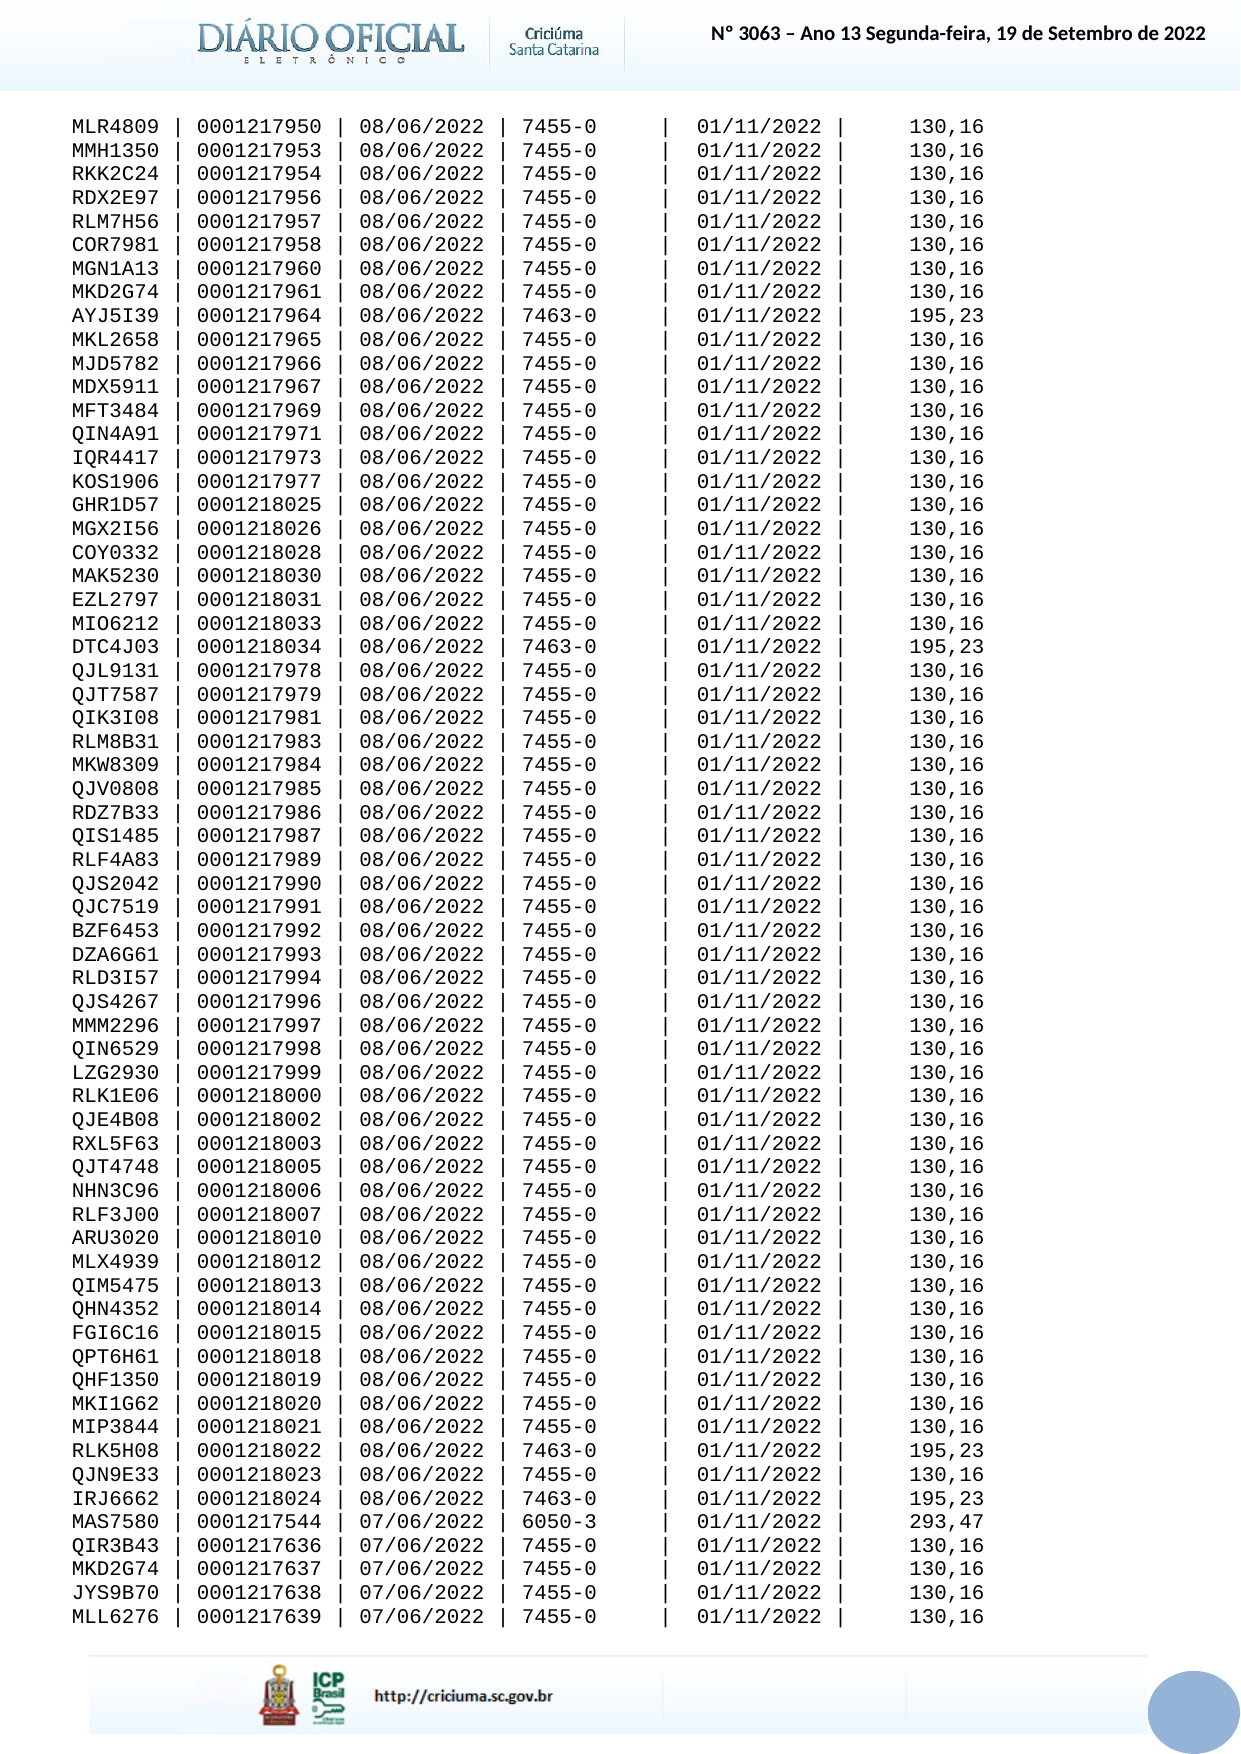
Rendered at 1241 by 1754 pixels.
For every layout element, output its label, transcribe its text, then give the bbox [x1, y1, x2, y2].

text MMH1350 | 0001217953 | 08/06/2022 | 7455-0 | 01/11/2022 | 130,16 [59, 140, 1167, 163]
text MAS7580 | 0001217544 | 07/06/2022 | 6050-3 | 01/11/2022 | 293,47 [59, 1511, 1167, 1535]
text MGX2I56 | 0001218026 | 08/06/2022 | 7455-0 | 01/11/2022 | 130,16 [59, 518, 1167, 542]
text MDX5911 | 0001217967 | 08/06/2022 | 7455-0 | 01/11/2022 | 130,16 [59, 376, 1167, 400]
text QJC7519 | 0001217991 | 08/06/2022 | 7455-0 | 01/11/2022 | 130,16 [59, 896, 1167, 920]
text RLK1E06 | 0001218000 | 08/06/2022 | 7455-0 | 01/11/2022 | 130,16 [59, 1086, 1167, 1109]
text MGN1A13 | 0001217960 | 08/06/2022 | 7455-0 | 01/11/2022 | 130,16 [59, 258, 1167, 282]
text DTC4J03 | 0001218034 | 08/06/2022 | 7463-0 | 01/11/2022 | 195,23 [59, 636, 1167, 660]
text RXL5F63 | 0001218003 | 08/06/2022 | 7455-0 | 01/11/2022 | 130,16 [59, 1133, 1167, 1156]
text IQR4417 | 0001217973 | 08/06/2022 | 7455-0 | 01/11/2022 | 130,16 [59, 447, 1167, 471]
text MFT3484 | 0001217969 | 08/06/2022 | 7455-0 | 01/11/2022 | 130,16 [59, 400, 1167, 423]
text RDZ7B33 | 0001217986 | 08/06/2022 | 7455-0 | 01/11/2022 | 130,16 [59, 802, 1167, 825]
text IRJ6662 | 0001218024 | 08/06/2022 | 7463-0 | 01/11/2022 | 195,23 [59, 1487, 1167, 1511]
text RDX2E97 | 0001217956 | 08/06/2022 | 7455-0 | 01/11/2022 | 130,16 [59, 187, 1167, 211]
text GHR1D57 | 0001218025 | 08/06/2022 | 7455-0 | 01/11/2022 | 130,16 [59, 494, 1167, 518]
text COR7981 | 0001217958 | 08/06/2022 | 7455-0 | 01/11/2022 | 130,16 [59, 234, 1167, 258]
text EZL2797 | 0001218031 | 08/06/2022 | 7455-0 | 01/11/2022 | 130,16 [59, 589, 1167, 613]
text MLR4809 | 0001217950 | 08/06/2022 | 7455-0 | 01/11/2022 | 130,16 [59, 116, 1167, 140]
text MLL6276 | 0001217639 | 07/06/2022 | 7455-0 | 01/11/2022 | 130,16 [59, 1606, 1167, 1629]
text QJT7587 | 0001217979 | 08/06/2022 | 7455-0 | 01/11/2022 | 130,16 [59, 683, 1167, 707]
text DZA6G61 | 0001217993 | 08/06/2022 | 7455-0 | 01/11/2022 | 130,16 [59, 944, 1167, 967]
text QJE4B08 | 0001218002 | 08/06/2022 | 7455-0 | 01/11/2022 | 130,16 [59, 1109, 1167, 1133]
text NHN3C96 | 0001218006 | 08/06/2022 | 7455-0 | 01/11/2022 | 130,16 [59, 1180, 1167, 1204]
text QIM5475 | 0001218013 | 08/06/2022 | 7455-0 | 01/11/2022 | 130,16 [59, 1275, 1167, 1298]
text RLF3J00 | 0001218007 | 08/06/2022 | 7455-0 | 01/11/2022 | 130,16 [59, 1204, 1167, 1227]
text RLM7H56 | 0001217957 | 08/06/2022 | 7455-0 | 01/11/2022 | 130,16 [59, 211, 1167, 234]
text AYJ5I39 | 0001217964 | 08/06/2022 | 7463-0 | 01/11/2022 | 195,23 [59, 305, 1167, 329]
text RKK2C24 | 0001217954 | 08/06/2022 | 7455-0 | 01/11/2022 | 130,16 [59, 163, 1167, 187]
text QJS4267 | 0001217996 | 08/06/2022 | 7455-0 | 01/11/2022 | 130,16 [59, 991, 1167, 1014]
text QIR3B43 | 0001217636 | 07/06/2022 | 7455-0 | 01/11/2022 | 130,16 [59, 1535, 1167, 1558]
text QHF1350 | 0001218019 | 08/06/2022 | 7455-0 | 01/11/2022 | 130,16 [59, 1369, 1167, 1393]
text QJL9131 | 0001217978 | 08/06/2022 | 7455-0 | 01/11/2022 | 130,16 [59, 660, 1167, 683]
text MJD5782 | 0001217966 | 08/06/2022 | 7455-0 | 01/11/2022 | 130,16 [59, 352, 1167, 376]
text QJN9E33 | 0001218023 | 08/06/2022 | 7455-0 | 01/11/2022 | 130,16 [59, 1464, 1167, 1487]
text JYS9B70 | 0001217638 | 07/06/2022 | 7455-0 | 01/11/2022 | 130,16 [59, 1582, 1167, 1606]
text COY0332 | 0001218028 | 08/06/2022 | 7455-0 | 01/11/2022 | 130,16 [59, 542, 1167, 565]
text QHN4352 | 0001218014 | 08/06/2022 | 7455-0 | 01/11/2022 | 130,16 [59, 1298, 1167, 1322]
text QPT6H61 | 0001218018 | 08/06/2022 | 7455-0 | 01/11/2022 | 130,16 [59, 1346, 1167, 1369]
text MKI1G62 | 0001218020 | 08/06/2022 | 7455-0 | 01/11/2022 | 130,16 [59, 1393, 1167, 1417]
text QIN6529 | 0001217998 | 08/06/2022 | 7455-0 | 01/11/2022 | 130,16 [59, 1038, 1167, 1062]
text RLF4A83 | 0001217989 | 08/06/2022 | 7455-0 | 01/11/2022 | 130,16 [59, 849, 1167, 873]
text RLD3I57 | 0001217994 | 08/06/2022 | 7455-0 | 01/11/2022 | 130,16 [59, 967, 1167, 991]
text RLK5H08 | 0001218022 | 08/06/2022 | 7463-0 | 01/11/2022 | 195,23 [59, 1440, 1167, 1464]
text FGI6C16 | 0001218015 | 08/06/2022 | 7455-0 | 01/11/2022 | 130,16 [59, 1322, 1167, 1346]
text MKL2658 | 0001217965 | 08/06/2022 | 7455-0 | 01/11/2022 | 130,16 [59, 329, 1167, 352]
text MAK5230 | 0001218030 | 08/06/2022 | 7455-0 | 01/11/2022 | 130,16 [59, 565, 1167, 589]
text QIK3I08 | 0001217981 | 08/06/2022 | 7455-0 | 01/11/2022 | 130,16 [59, 707, 1167, 731]
text ARU3020 | 0001218010 | 08/06/2022 | 7455-0 | 01/11/2022 | 130,16 [59, 1227, 1167, 1251]
text BZF6453 | 0001217992 | 08/06/2022 | 7455-0 | 01/11/2022 | 130,16 [59, 920, 1167, 944]
text QJV0808 | 0001217985 | 08/06/2022 | 7455-0 | 01/11/2022 | 130,16 [59, 778, 1167, 802]
text RLM8B31 | 0001217983 | 08/06/2022 | 7455-0 | 01/11/2022 | 130,16 [59, 731, 1167, 754]
text MKW8309 | 0001217984 | 08/06/2022 | 7455-0 | 01/11/2022 | 130,16 [59, 754, 1167, 778]
text KOS1906 | 0001217977 | 08/06/2022 | 7455-0 | 01/11/2022 | 130,16 [59, 471, 1167, 494]
text MMM2296 | 0001217997 | 08/06/2022 | 7455-0 | 01/11/2022 | 130,16 [59, 1014, 1167, 1038]
text MIP3844 | 0001218021 | 08/06/2022 | 7455-0 | 01/11/2022 | 130,16 [59, 1417, 1167, 1440]
text MLX4939 | 0001218012 | 08/06/2022 | 7455-0 | 01/11/2022 | 130,16 [59, 1251, 1167, 1275]
text QJT4748 | 0001218005 | 08/06/2022 | 7455-0 | 01/11/2022 | 130,16 [59, 1156, 1167, 1180]
text QIN4A91 | 0001217971 | 08/06/2022 | 7455-0 | 01/11/2022 | 130,16 [59, 423, 1167, 447]
text MKD2G74 | 0001217961 | 08/06/2022 | 7455-0 | 01/11/2022 | 130,16 [59, 282, 1167, 305]
text QIS1485 | 0001217987 | 08/06/2022 | 7455-0 | 01/11/2022 | 130,16 [59, 825, 1167, 849]
text MIO6212 | 0001218033 | 08/06/2022 | 7455-0 | 01/11/2022 | 130,16 [59, 613, 1167, 636]
text LZG2930 | 0001217999 | 08/06/2022 | 7455-0 | 01/11/2022 | 130,16 [59, 1062, 1167, 1086]
text QJS2042 | 0001217990 | 08/06/2022 | 7455-0 | 01/11/2022 | 130,16 [59, 873, 1167, 896]
text MKD2G74 | 0001217637 | 07/06/2022 | 7455-0 | 01/11/2022 | 130,16 [59, 1558, 1167, 1582]
